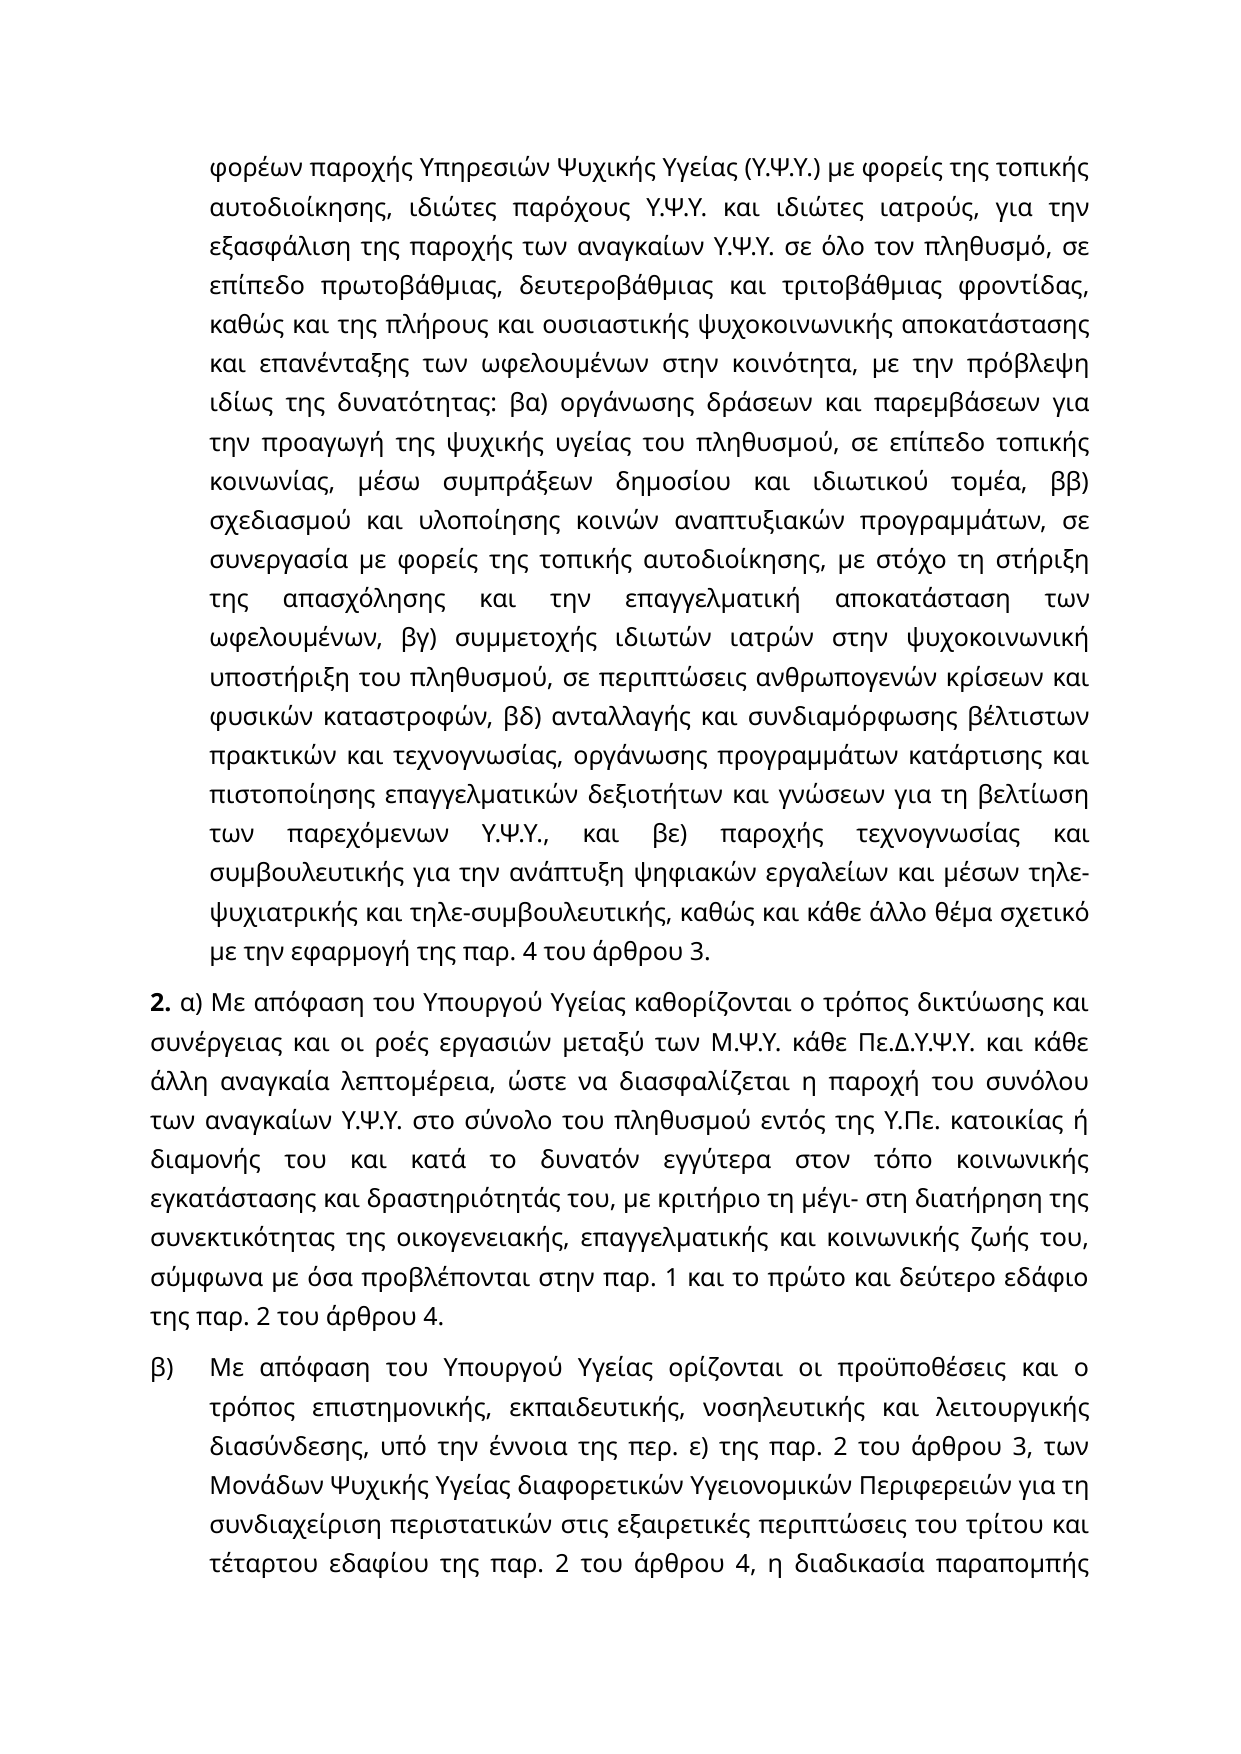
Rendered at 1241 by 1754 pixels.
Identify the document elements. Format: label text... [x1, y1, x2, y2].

text 2. α) Με απόφαση του Υπουργού Υγείας καθορίζονται ο τρόπος δικτύωσης και συνέργειας και οι ροές εργασιών μεταξύ των Μ.Ψ.Υ. κάθε Πε.Δ.Υ.Ψ.Υ. και κάθε άλλη αναγκαία λεπτομέρεια, ώστε να διασφαλίζεται η παροχή του συνόλου των αναγκαίων Υ.Ψ.Υ. στο σύνολο του πληθυσμού εντός της Υ.Πε. κατοικίας ή διαμονής του και κατά το δυνατόν εγγύτερα στον τόπο κοινωνικής εγκατάστασης και δραστηριότητάς του, με κριτήριο τη μέγι- στη διατήρηση της συνεκτικότητας της οικογενειακής, επαγγελματικής και κοινωνικής ζωής του, σύμφωνα με όσα προβλέπονται στην παρ. 1 και το πρώτο και δεύτερο εδάφιο της παρ. 2 του άρθρου 4. [150, 985, 1090, 1332]
list β) Με απόφαση του Υπουργού Υγείας ορίζονται οι προϋποθέσεις και ο τρόπος επιστημονικής, εκπαιδευτικής, νοσηλευτικής και λειτουργικής διασύνδεσης, υπό την έννοια της περ. ε) της παρ. 2 του άρθρου 3, των Μονάδων Ψυχικής Υγείας διαφορετικών Υγειονομικών Περιφερειών για τη συνδιαχείριση περιστατικών στις εξαιρετικές περιπτώσεις του τρίτου και τέταρτου εδαφίου της παρ. 2 του άρθρου 4, η διαδικασία παραπομπής [150, 1350, 1090, 1580]
list φορέων παροχής Υπηρεσιών Ψυχικής Υγείας (Υ.Ψ.Υ.) με φορείς της τοπικής αυτοδιοίκησης, ιδιώτες παρόχους Υ.Ψ.Υ. και ιδιώτες ιατρούς, για την εξασφάλιση της παροχής των αναγκαίων Υ.Ψ.Υ. σε όλο τον πληθυσμό, σε επίπεδο πρωτοβάθμιας, δευτεροβάθμιας και τριτοβάθμιας φροντίδας, καθώς και της πλήρους και ουσιαστικής ψυχοκοινωνικής αποκατάστασης και επανένταξης των ωφελουμένων στην κοινότητα, με την πρόβλεψη ιδίως της δυνατότητας: βα) οργάνωσης δράσεων και παρεμβάσεων για την προαγωγή της ψυχικής υγείας του πληθυσμού, σε επίπεδο τοπικής κοινωνίας, μέσω συμπράξεων δημοσίου και ιδιωτικού τομέα, ββ) σχεδιασμού και υλοποίησης κοινών αναπτυξιακών προγραμμάτων, σε συνεργασία με φορείς της τοπικής αυτοδιοίκησης, με στόχο τη στήριξη της απασχόλησης και την επαγγελματική αποκατάσταση των ωφελουμένων, βγ) συμμετοχής ιδιωτών ιατρών στην ψυχοκοινωνική υποστήριξη του πληθυσμού, σε περιπτώσεις ανθρωπογενών κρίσεων και φυσικών καταστροφών, βδ) ανταλλαγής και συνδιαμόρφωσης βέλτιστων πρακτικών και τεχνογνωσίας, οργάνωσης προγραμμάτων κατάρτισης και πιστοποίησης επαγγελματικών δεξιοτήτων και γνώσεων για τη βελτίωση των παρεχόμενων Υ.Ψ.Υ., και βε) παροχής τεχνογνωσίας και συμβουλευτικής για την ανάπτυξη ψηφιακών εργαλείων και μέσων τηλε-ψυχιατρικής και τηλε-συμβουλευτικής, καθώς και κάθε άλλο θέμα σχετικό με την εφαρμογή της παρ. 4 του άρθρου 3. [150, 150, 1090, 967]
